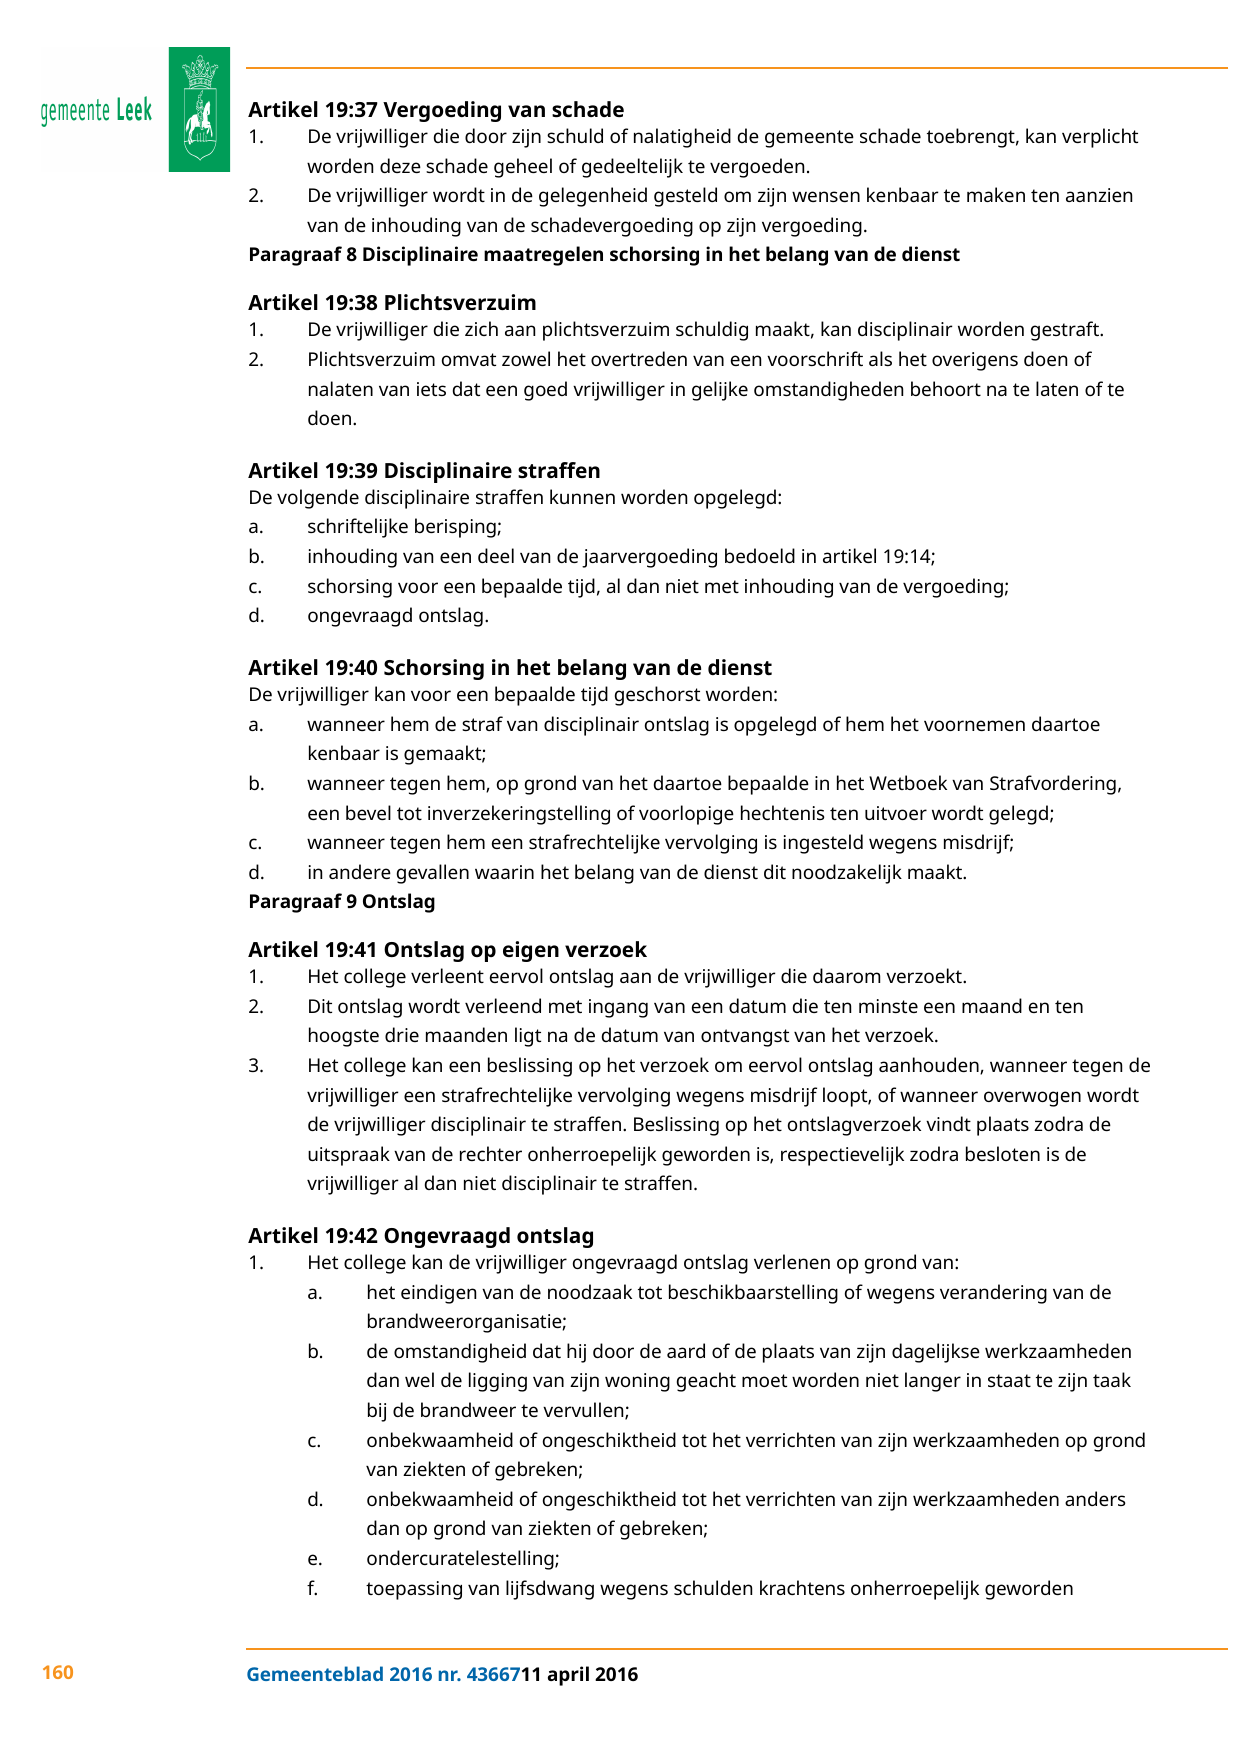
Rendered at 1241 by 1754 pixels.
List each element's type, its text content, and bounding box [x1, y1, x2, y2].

text De volgende disciplinaire straffen kunnen worden opgelegd: [248, 484, 1152, 510]
list de omstandigheid dat hij door de aard of de plaats van zijn dagelijkse werkzaamheden dan wel de ligging van zijn woning geacht moet worden niet langer in staat te zijn taak bij de brandweer te vervullen; [307, 1338, 1152, 1423]
list Het college verleent eervol ontslag aan de vrijwilliger die daarom verzoekt. [248, 963, 1152, 989]
text Artikel 19:42 Ongevraagd ontslag [248, 1221, 1152, 1249]
list het eindigen van de noodzaak tot beschikbaarstelling of wegens verandering van de brandweerorganisatie; [307, 1279, 1152, 1334]
list wanneer hem de straf van disciplinair ontslag is opgelegd of hem het voornemen daartoe kenbaar is gemaakt; [248, 711, 1152, 766]
list wanneer tegen hem een strafrechtelijke vervolging is ingesteld wegens misdrijf; [248, 829, 1152, 855]
text Artikel 19:38 Plichtsverzuim [248, 288, 1152, 317]
list wanneer tegen hem, op grond van het daartoe bepaalde in het Wetboek van Strafvordering, een bevel tot inverzekeringstelling of voorlopige hechtenis ten uitvoer wordt gelegd; [248, 770, 1152, 825]
text Artikel 19:37 Vergoeding van schade [248, 95, 1152, 123]
list ongevraagd ontslag. [248, 602, 1152, 628]
list De vrijwilliger die door zijn schuld of nalatigheid de gemeente schade toebrengt, kan verplicht worden deze schade geheel of gedeeltelijk te vergoeden. [248, 123, 1152, 178]
list De vrijwilliger wordt in de gelegenheid gesteld om zijn wensen kenbaar te maken ten aanzien van de inhouding van de schadevergoeding op zijn vergoeding. [248, 182, 1152, 238]
text Artikel 19:40 Schorsing in het belang van de dienst [248, 653, 1152, 681]
list Dit ontslag wordt verleend met ingang van een datum die ten minste een maand en ten hoogste drie maanden ligt na de datum van ontvangst van het verzoek. [248, 993, 1152, 1048]
list De vrijwilliger die zich aan plichtsverzuim schuldig maakt, kan disciplinair worden gestraft. [248, 317, 1152, 342]
picture [41, 47, 231, 172]
list onbekwaamheid of ongeschiktheid tot het verrichten van zijn werkzaamheden anders dan op grond van ziekten of gebreken; [307, 1486, 1152, 1541]
text Artikel 19:41 Ontslag op eigen verzoek [248, 935, 1152, 963]
list toepassing van lijfsdwang wegens schulden krachtens onherroepelijk geworden [307, 1575, 1152, 1601]
list Plichtsverzuim omvat zowel het overtreden van een voorschrift als het overigens doen of nalaten van iets dat een goed vrijwilliger in gelijke omstandigheden behoort na te laten of te doen. [248, 346, 1152, 431]
list ondercuratelestelling; [307, 1545, 1152, 1571]
list inhouding van een deel van de jaarvergoeding bedoeld in artikel 19:14; [248, 543, 1152, 569]
list in andere gevallen waarin het belang van de dienst dit noodzakelijk maakt. [248, 859, 1152, 884]
text De vrijwilliger kan voor een bepaalde tijd geschorst worden: [248, 681, 1152, 707]
text Artikel 19:39 Disciplinaire straffen [248, 456, 1152, 484]
list schorsing voor een bepaalde tijd, al dan niet met inhouding van de vergoeding; [248, 573, 1152, 599]
text Paragraaf 8 Disciplinaire maatregelen schorsing in het belang van de dienst [248, 242, 1152, 267]
list Het college kan de vrijwilliger ongevraagd ontslag verlenen op grond van: [248, 1249, 1152, 1275]
list onbekwaamheid of ongeschiktheid tot het verrichten van zijn werkzaamheden op grond van ziekten of gebreken; [307, 1427, 1152, 1482]
text Paragraaf 9 Ontslag [248, 888, 1152, 914]
list Het college kan een beslissing op het verzoek om eervol ontslag aanhouden, wanneer tegen de vrijwilliger een strafrechtelijke vervolging wegens misdrijf loopt, of wanneer overwogen wordt de vrijwilliger disciplinair te straffen. Beslissing op het ontslagverzoek vindt plaats zodra de uitspraak van de rechter onherroepelijk geworden is, respectievelijk zodra besloten is de vrijwilliger al dan niet disciplinair te straffen. [248, 1052, 1152, 1196]
list schriftelijke berisping; [248, 514, 1152, 539]
